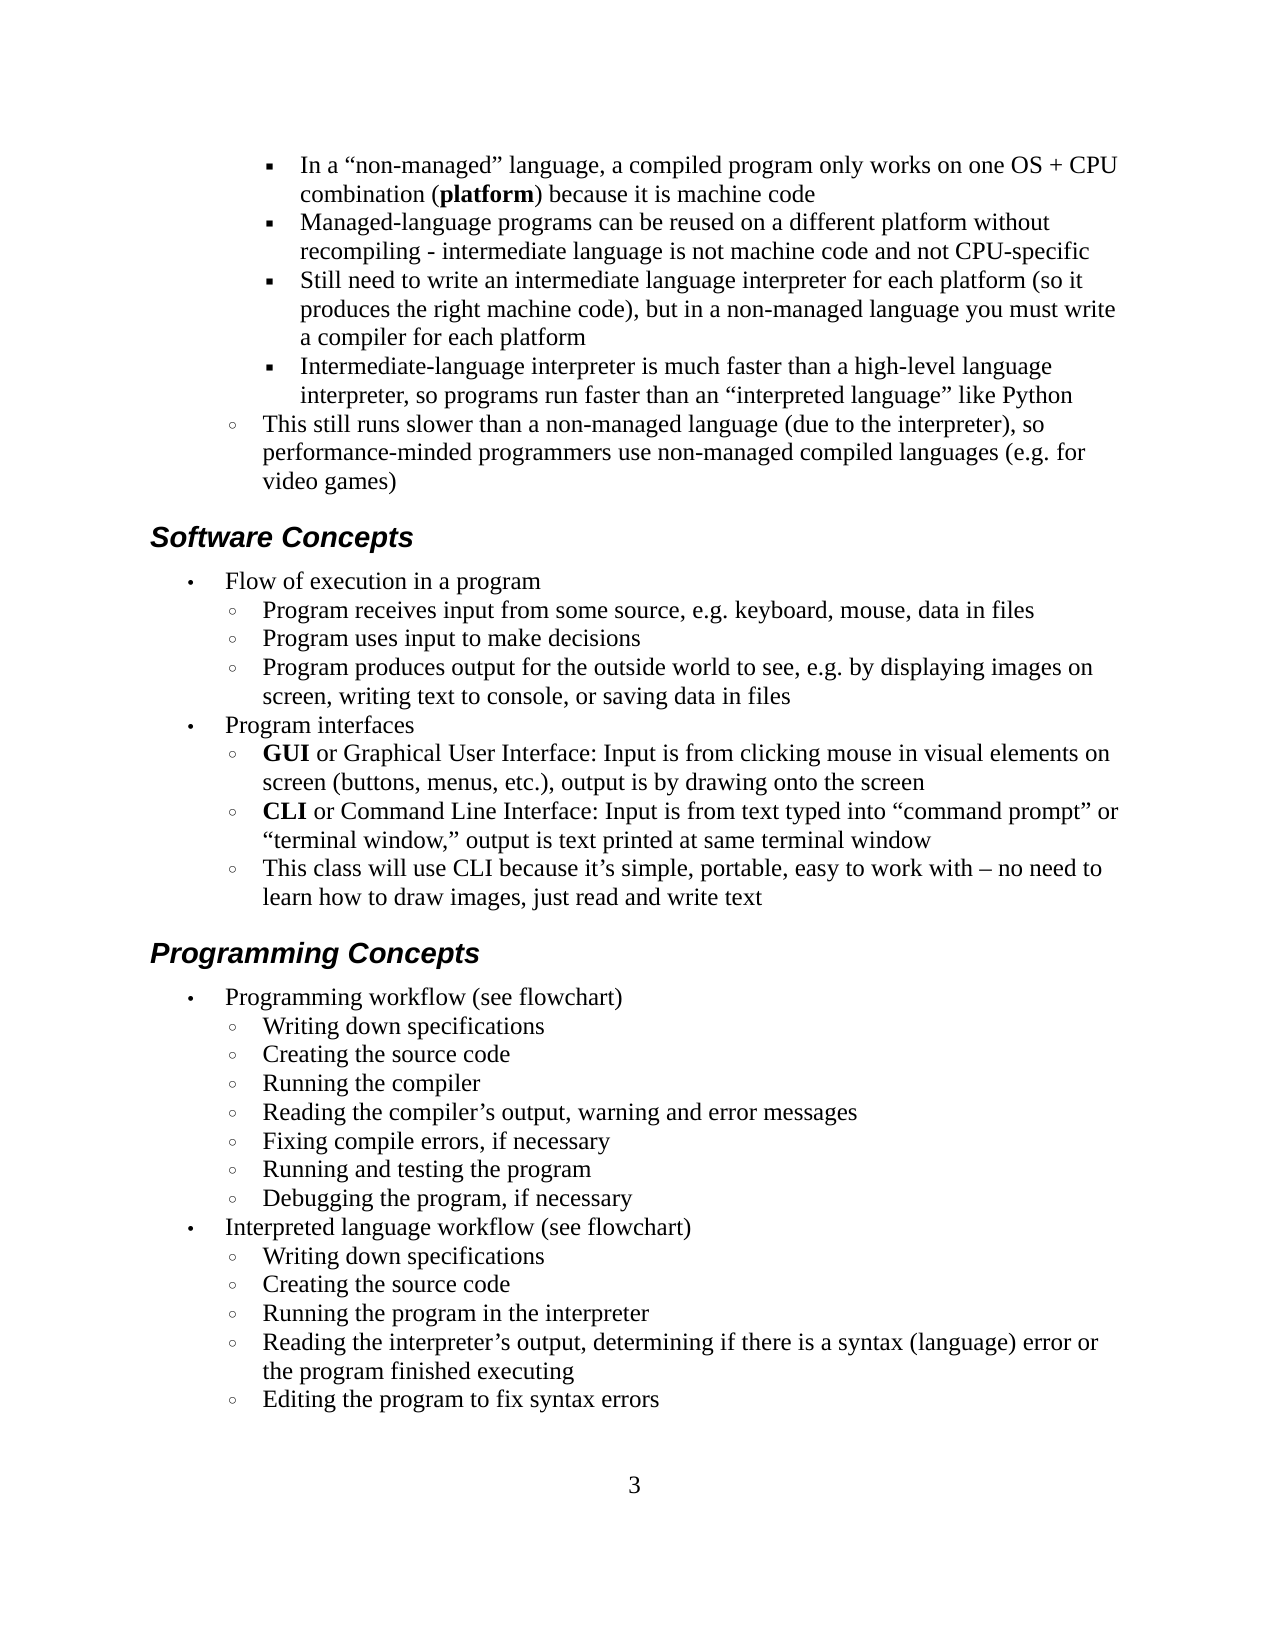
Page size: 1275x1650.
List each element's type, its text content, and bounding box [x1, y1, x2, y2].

list Managed-language programs can be reused on a different platform without recompiling - intermediate language is not machine code and not CPU-specific [262, 207, 1125, 265]
list Programming workflow (see flowchart) [187, 982, 1125, 1011]
list Intermediate-language interpreter is much faster than a high-level language interpreter, so programs run faster than an “interpreted language” like Python [262, 351, 1125, 409]
list Program produces output for the outside world to see, e.g. by displaying images on screen, writing text to console, or saving data in files [225, 652, 1125, 710]
list Program interfaces [187, 710, 1125, 738]
list Running the compiler [225, 1068, 1125, 1097]
list Running and testing the program [225, 1154, 1125, 1183]
list Writing down specifications [225, 1011, 1125, 1039]
list Debugging the program, if necessary [225, 1183, 1125, 1212]
list Creating the source code [225, 1039, 1125, 1068]
list Reading the interpreter’s output, determining if there is a syntax (language) error or the program finished executing [225, 1327, 1125, 1384]
subtitle Software Concepts [150, 520, 1125, 553]
list GUI or Graphical User Interface: Input is from clicking mouse in visual elements on screen (buttons, menus, etc.), output is by drawing onto the screen [225, 738, 1125, 796]
subtitle Programming Concepts [150, 936, 1125, 969]
list Program uses input to make decisions [225, 623, 1125, 652]
list Interpreted language workflow (see flowchart) [187, 1212, 1125, 1241]
list Running the program in the interpreter [225, 1298, 1125, 1327]
list Fixing compile errors, if necessary [225, 1126, 1125, 1154]
list CLI or Command Line Interface: Input is from text typed into “command prompt” or “terminal window,” output is text printed at same terminal window [225, 796, 1125, 853]
list Writing down specifications [225, 1241, 1125, 1269]
list Program receives input from some source, e.g. keyboard, mouse, data in files [225, 595, 1125, 623]
list Still need to write an intermediate language interpreter for each platform (so it produces the right machine code), but in a non-managed language you must write a compiler for each platform [262, 265, 1125, 351]
list This class will use CLI because it’s simple, portable, easy to work with – no need to learn how to draw images, just read and write text [225, 853, 1125, 911]
list Creating the source code [225, 1269, 1125, 1298]
list Reading the compiler’s output, warning and error messages [225, 1097, 1125, 1126]
list In a “non-managed” language, a compiled program only works on one OS + CPU combination (platform) because it is machine code [262, 150, 1125, 207]
list Editing the program to fix syntax errors [225, 1384, 1125, 1413]
list This still runs slower than a non-managed language (due to the interpreter), so performance-minded programmers use non-managed compiled languages (e.g. for video games) [225, 409, 1125, 495]
list Flow of execution in a program [187, 566, 1125, 595]
